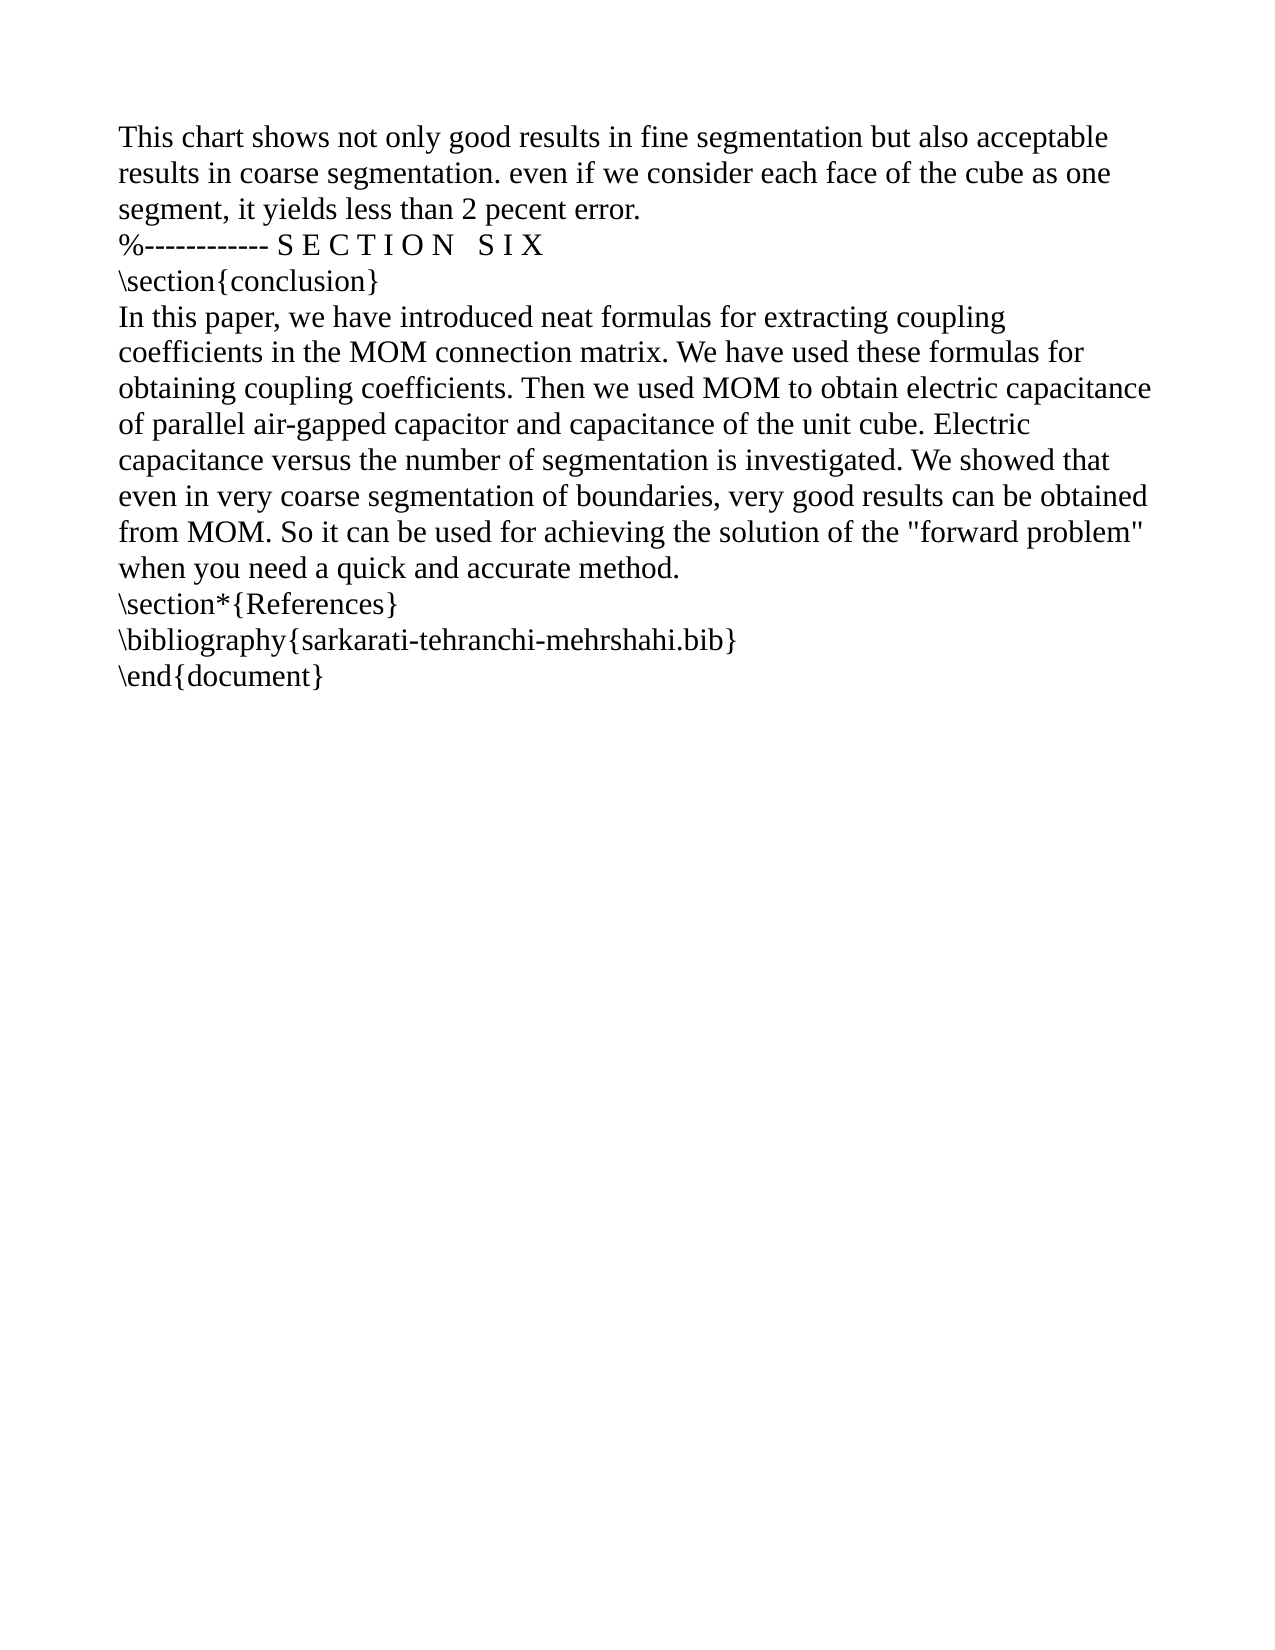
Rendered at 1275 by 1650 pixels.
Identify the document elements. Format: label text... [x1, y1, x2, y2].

text In this paper, we have introduced neat formulas for extracting coupling coefficients in the MOM connection matrix. We have used these formulas for obtaining coupling coefficients. Then we used MOM to obtain electric capacitance of parallel air-gapped capacitor and capacitance of the unit cube. Electric capacitance versus the number of segmentation is investigated. We showed that even in very coarse segmentation of boundaries, very good results can be obtained from MOM. So it can be used for achieving the solution of the "forward problem" when you need a quick and accurate method. [118, 298, 1157, 585]
text \bibliography{sarkarati-tehranchi-mehrshahi.bib} [118, 621, 1157, 657]
text \end{document} [118, 657, 1157, 693]
text This chart shows not only good results in fine segmentation but also acceptable results in coarse segmentation. even if we consider each face of the cube as one segment, it yields less than 2 pecent error. [118, 118, 1157, 226]
text %------------ S E C T I O N S I X [118, 226, 1157, 262]
text \section*{References} [118, 585, 1157, 621]
text \section{conclusion} [118, 262, 1157, 298]
